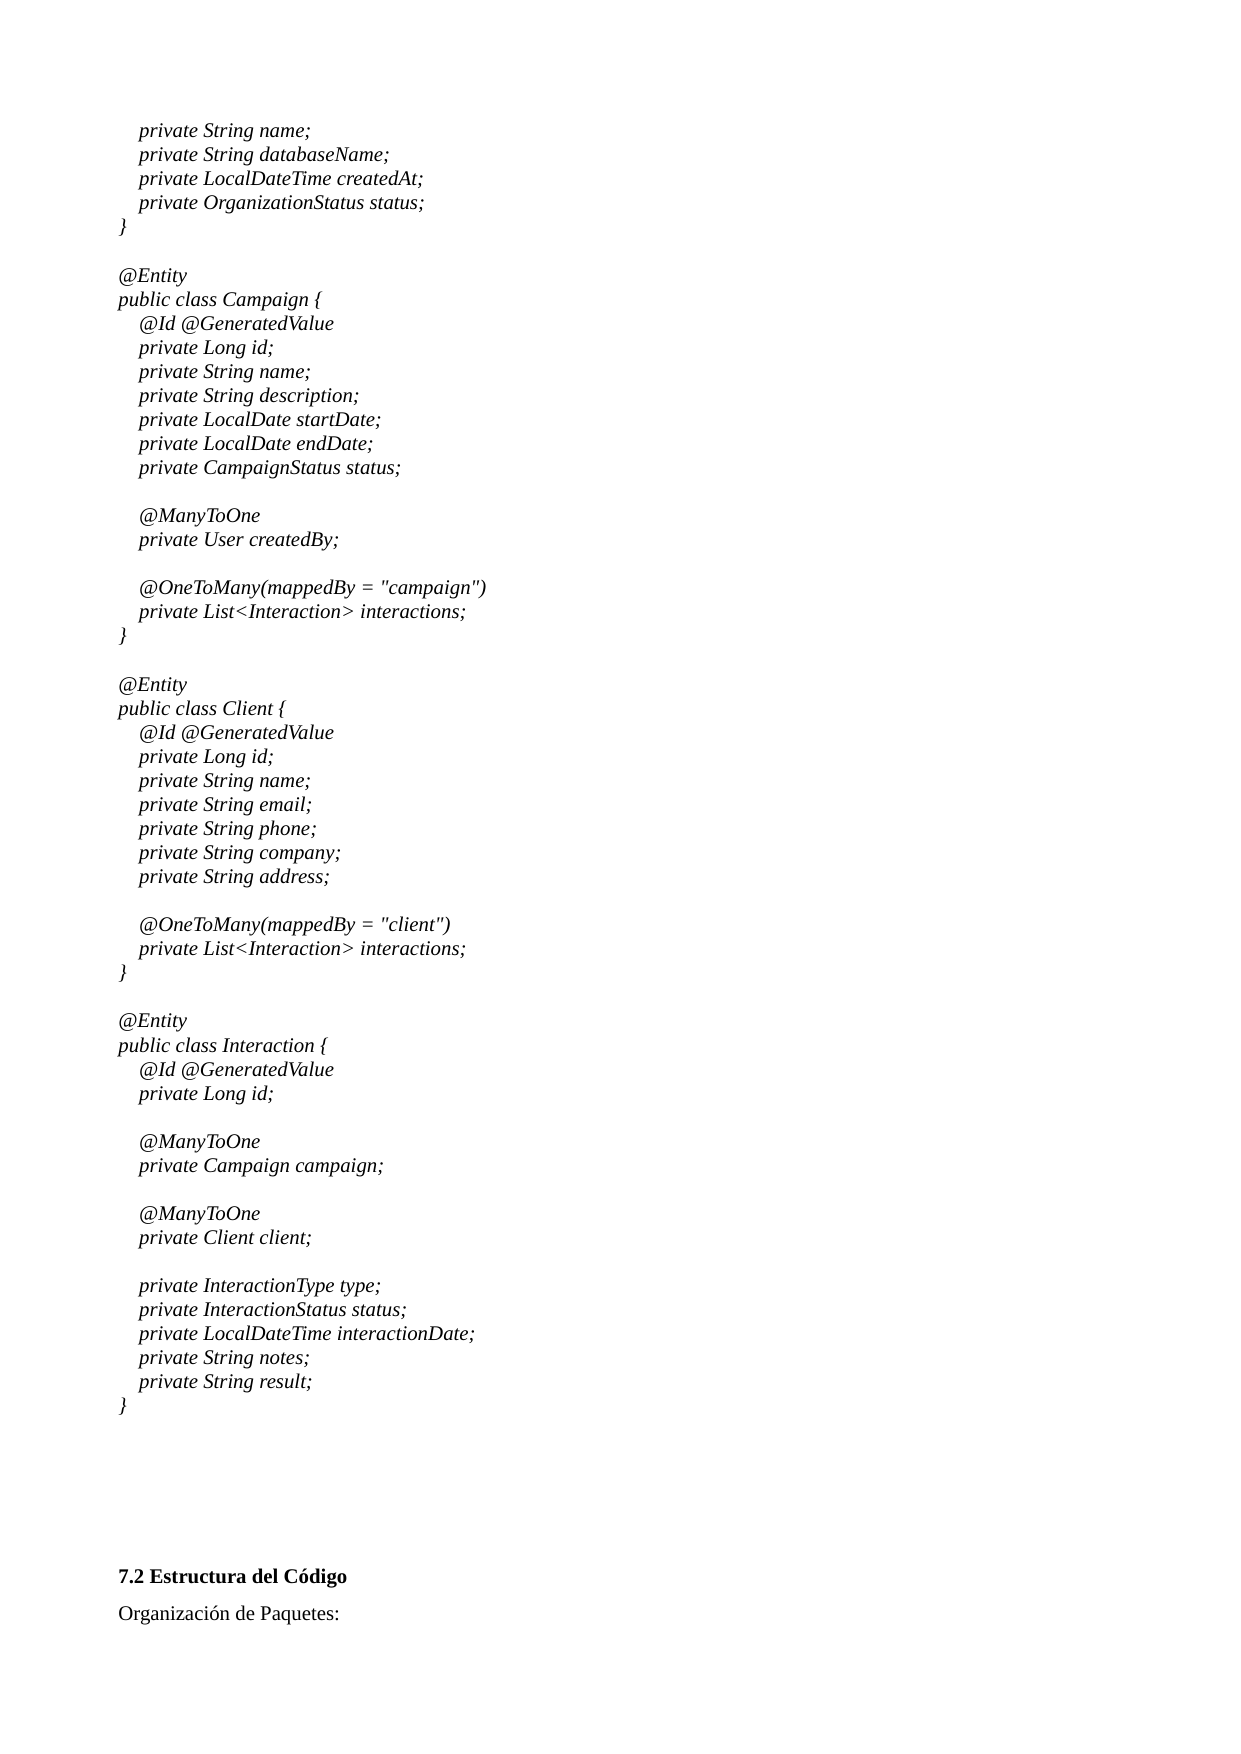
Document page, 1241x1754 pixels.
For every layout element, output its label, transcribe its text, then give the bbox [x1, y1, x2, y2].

text } [118, 1393, 1122, 1417]
text private OrganizationStatus status; [118, 190, 1122, 214]
text private LocalDateTime createdAt; [118, 166, 1122, 190]
text private LocalDate startDate; [118, 407, 1122, 431]
text private String databaseName; [118, 142, 1122, 166]
text private List<Interaction> interactions; [118, 936, 1122, 960]
text private String notes; [118, 1345, 1122, 1369]
text private String name; [118, 359, 1122, 383]
text private String name; [118, 768, 1122, 792]
text private String name; [118, 118, 1122, 142]
text private String phone; [118, 816, 1122, 840]
text private InteractionType type; [118, 1273, 1122, 1297]
text @Id @GeneratedValue [118, 1057, 1122, 1081]
text @ManyToOne [118, 1129, 1122, 1153]
text @OneToMany(mappedBy = "campaign") [118, 575, 1122, 599]
text private String company; [118, 840, 1122, 864]
text @Id @GeneratedValue [118, 720, 1122, 744]
text private LocalDateTime interactionDate; [118, 1321, 1122, 1345]
text private Long id; [118, 1081, 1122, 1105]
text private Campaign campaign; [118, 1153, 1122, 1177]
text } [118, 960, 1122, 984]
subtitle 7.2 Estructura del Código [118, 1564, 1122, 1588]
text private LocalDate endDate; [118, 431, 1122, 455]
text private String description; [118, 383, 1122, 407]
text private String email; [118, 792, 1122, 816]
text @Id @GeneratedValue [118, 311, 1122, 335]
text public class Campaign { [118, 287, 1122, 311]
text @ManyToOne [118, 1201, 1122, 1225]
text Organización de Paquetes: [118, 1600, 1122, 1624]
text @Entity [118, 672, 1122, 696]
text private String address; [118, 864, 1122, 888]
text public class Client { [118, 696, 1122, 720]
text private InteractionStatus status; [118, 1297, 1122, 1321]
text private String result; [118, 1369, 1122, 1393]
text } [118, 623, 1122, 647]
text @Entity [118, 262, 1122, 287]
text private Long id; [118, 335, 1122, 359]
text public class Interaction { [118, 1032, 1122, 1057]
text private Client client; [118, 1225, 1122, 1249]
text @ManyToOne [118, 503, 1122, 527]
text private CampaignStatus status; [118, 455, 1122, 479]
text } [118, 214, 1122, 238]
text private User createdBy; [118, 527, 1122, 551]
text private Long id; [118, 744, 1122, 768]
text private List<Interaction> interactions; [118, 599, 1122, 623]
text @Entity [118, 1008, 1122, 1032]
text @OneToMany(mappedBy = "client") [118, 912, 1122, 936]
